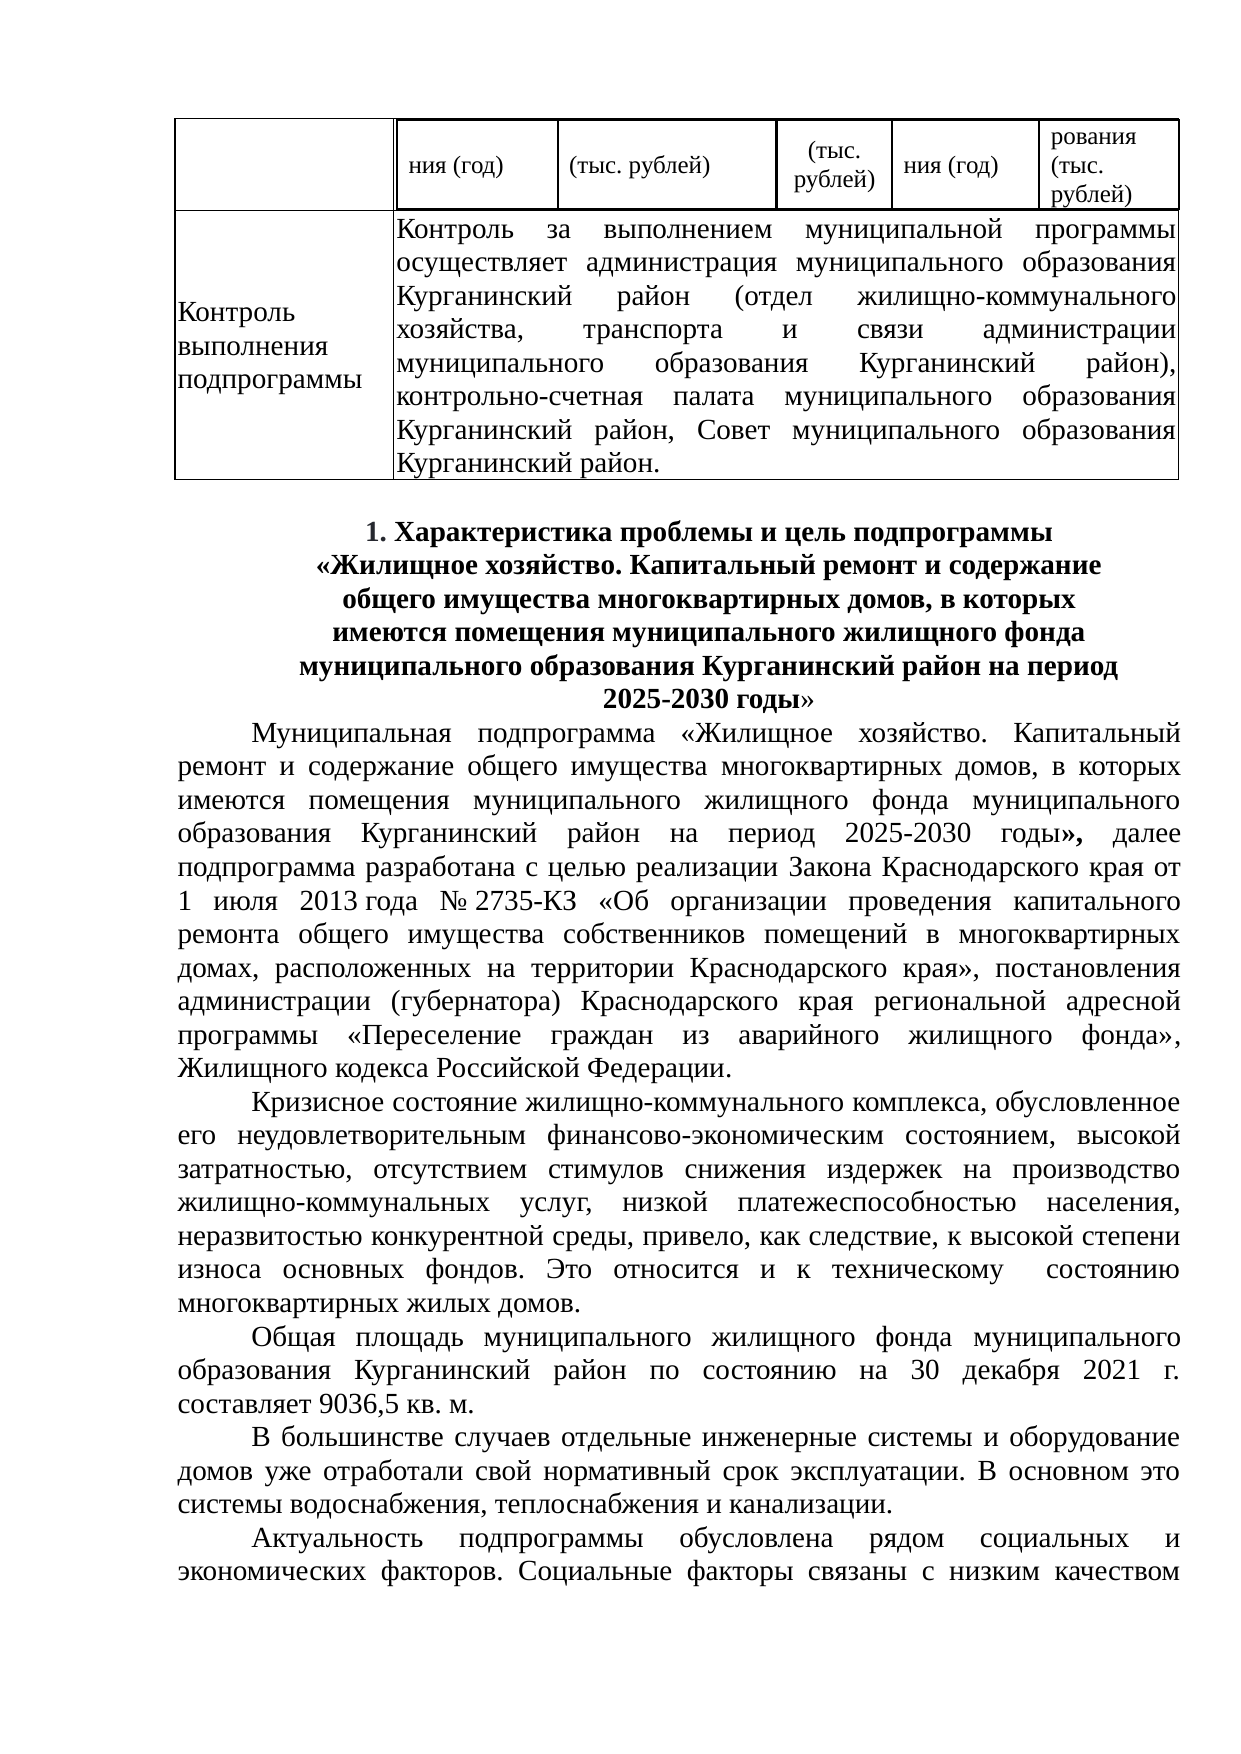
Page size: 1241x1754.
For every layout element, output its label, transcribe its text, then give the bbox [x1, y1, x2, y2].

table_cell Контроль за выполнением муниципальной программы осуществляет администрация муниципального образования Курганинский район (отдел жилищно-коммунального хозяйства, транспорта и связи администрации муниципального образования Курганинский район), контрольно-счетная палата муниципального образования Курганинский район, Совет муниципального образования Курганинский район. [394, 211, 1178, 479]
text 1. Характеристика проблемы и цель подпрограммы «Жилищное хозяйство. Капитальный ремонт и содержание общего имущества многоквартирных домов, в которых имеются помещения муниципального жилищного фонда муниципального образования Курганинский район на период 2025-2030 годы» [295, 514, 1122, 715]
table_cell рования (тыс. рублей) [1040, 121, 1178, 207]
table_cell ния (год) [893, 121, 1038, 207]
text Актуальность подпрограммы обусловлена рядом социальных и экономических факторов. Социальные факторы связаны с низким качеством [177, 1520, 1181, 1587]
text В большинстве случаев отдельные инженерные системы и оборудование домов уже отработали свой нормативный срок эксплуатации. В основном это системы водоснабжения, теплоснабжения и канализации. [177, 1419, 1181, 1520]
table_cell (тыс. рублей) [559, 121, 775, 207]
table_cell Контроль выполнения подпрограммы [176, 211, 393, 479]
subtitle Муниципальная подпрограмма «Жилищное хозяйство. Капитальный ремонт и содержание общего имущества многоквартирных домов, в которых имеются помещения муниципального жилищного фонда муниципального образования Курганинский район на период 2025-2030 годы», далее подпрограмма разработана с целью реализации Закона Краснодарского края от 1 июля 2013 года № 2735-КЗ «Об организации проведения капитального ремонта общего имущества собственников помещений в многоквартирных домах, расположенных на территории Краснодарского края», постановления администрации (губернатора) Краснодарского края региональной адресной программы «Переселение граждан из аварийного жилищного фонда», Жилищного кодекса Российской Федерации. [177, 715, 1181, 1084]
table_cell [176, 119, 393, 210]
text Общая площадь муниципального жилищного фонда муниципального образования Курганинский район по состоянию на 30 декабря 2021 г. составляет 9036,5 кв. м. [177, 1319, 1181, 1419]
table_cell ния (год) [398, 121, 557, 207]
table_cell (тыс. рублей) [778, 121, 891, 207]
text Кризисное состояние жилищно-коммунального комплекса, обусловленное его неудовлетворительным финансово-экономическим состоянием, высокой затратностью, отсутствием стимулов снижения издержек на производство жилищно-коммунальных услуг, низкой платежеспособностью населения, неразвитостью конкурентной среды, привело, как следствие, к высокой степени износа основных фондов. Это относится и к техническому состоянию многоквартирных жилых домов. [177, 1084, 1181, 1319]
